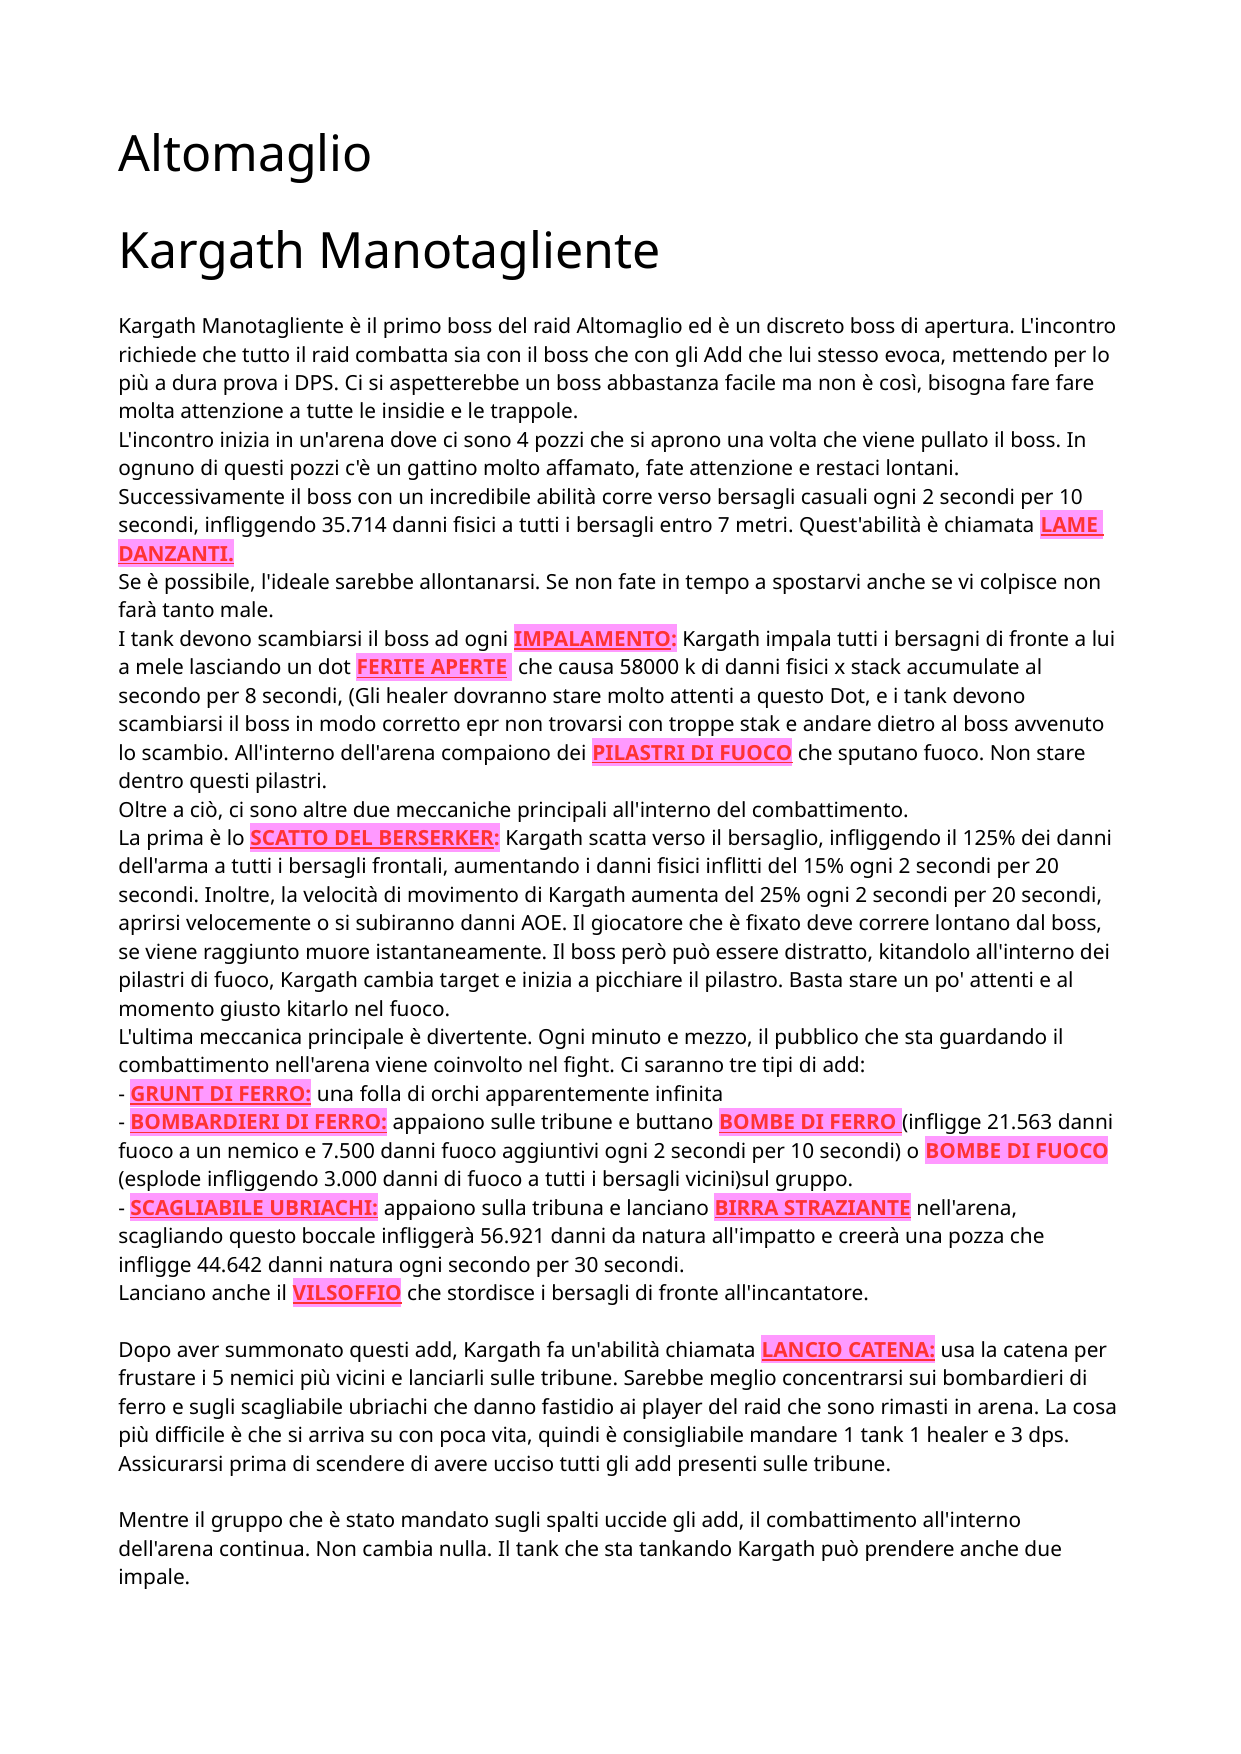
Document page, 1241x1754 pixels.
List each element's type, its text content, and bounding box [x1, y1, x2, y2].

text Mentre il gruppo che è stato mandato sugli spalti uccide gli add, il combattimento all'interno dell'arena continua. Non cambia nulla. Il tank che sta tankando Kargath può prendere anche due impale. [118, 1506, 1122, 1591]
text Se è possibile, l'ideale sarebbe allontanarsi. Se non fate in tempo a spostarvi anche se vi colpisce non farà tanto male. [118, 567, 1122, 624]
text L'ultima meccanica principale è divertente. Ogni minuto e mezzo, il pubblico che sta guardando il combattimento nell'arena viene coinvolto nel fight. Ci saranno tre tipi di add: [118, 1022, 1122, 1079]
text La prima è lo SCATTO DEL BERSERKER: Kargath scatta verso il bersaglio, infliggendo il 125% dei danni dell'arma a tutti i bersagli frontali, aumentando i danni fisici inflitti del 15% ogni 2 secondi per 20 secondi. Inoltre, la velocità di movimento di Kargath aumenta del 25% ogni 2 secondi per 20 secondi, aprirsi velocemente o si subiranno danni AOE. Il giocatore che è fixato deve correre lontano dal boss, se viene raggiunto muore istantaneamente. Il boss però può essere distratto, kitandolo all'interno dei pilastri di fuoco, Kargath cambia target e inizia a picchiare il pilastro. Basta stare un po' attenti e al momento giusto kitarlo nel fuoco. [118, 823, 1122, 1022]
text - SCAGLIABILE UBRIACHI: appaiono sulla tribuna e lanciano BIRRA STRAZIANTE nell'arena, scagliando questo boccale infliggerà 56.921 danni da natura all'impatto e creerà una pozza che infligge 44.642 danni natura ogni secondo per 30 secondi. [118, 1193, 1122, 1278]
text Lanciano anche il VILSOFFIO che stordisce i bersagli di fronte all'incantatore. [118, 1278, 1122, 1307]
text Oltre a ciò, ci sono altre due meccaniche principali all'interno del combattimento. [118, 795, 1122, 823]
text Kargath Manotagliente è il primo boss del raid Altomaglio ed è un discreto boss di apertura. L'incontro richiede che tutto il raid combatta sia con il boss che con gli Add che lui stesso evoca, mettendo per lo più a dura prova i DPS. Ci si aspetterebbe un boss abbastanza facile ma non è così, bisogna fare fare molta attenzione a tutte le insidie e le trappole. [118, 311, 1122, 425]
text Altomaglio [118, 118, 1122, 186]
text Kargath Manotagliente [118, 215, 1122, 283]
text I tank devono scambiarsi il boss ad ogni IMPALAMENTO: Kargath impala tutti i bersagni di fronte a lui a mele lasciando un dot FERITE APERTE che causa 58000 k di danni fisici x stack accumulate al secondo per 8 secondi, (Gli healer dovranno stare molto attenti a questo Dot, e i tank devono scambiarsi il boss in modo corretto epr non trovarsi con troppe stak e andare dietro al boss avvenuto lo scambio. All'interno dell'arena compaiono dei PILASTRI DI FUOCO che sputano fuoco. Non stare dentro questi pilastri. [118, 624, 1122, 795]
text L'incontro inizia in un'arena dove ci sono 4 pozzi che si aprono una volta che viene pullato il boss. In ognuno di questi pozzi c'è un gattino molto affamato, fate attenzione e restaci lontani. Successivamente il boss con un incredibile abilità corre verso bersagli casuali ogni 2 secondi per 10 secondi, infliggendo 35.714 danni fisici a tutti i bersagli entro 7 metri. Quest'abilità è chiamata LAME DANZANTI. [118, 425, 1122, 567]
text - GRUNT DI FERRO: una folla di orchi apparentemente infinita [118, 1079, 1122, 1107]
text - BOMBARDIERI DI FERRO: appaiono sulle tribune e buttano BOMBE DI FERRO (infligge 21.563 danni fuoco a un nemico e 7.500 danni fuoco aggiuntivi ogni 2 secondi per 10 secondi) o BOMBE DI FUOCO (esplode infliggendo 3.000 danni di fuoco a tutti i bersagli vicini)sul gruppo. [118, 1107, 1122, 1193]
text Dopo aver summonato questi add, Kargath fa un'abilità chiamata LANCIO CATENA: usa la catena per frustare i 5 nemici più vicini e lanciarli sulle tribune. Sarebbe meglio concentrarsi sui bombardieri di ferro e sugli scagliabile ubriachi che danno fastidio ai player del raid che sono rimasti in arena. La cosa più difficile è che si arriva su con poca vita, quindi è consigliabile mandare 1 tank 1 healer e 3 dps. Assicurarsi prima di scendere di avere ucciso tutti gli add presenti sulle tribune. [118, 1335, 1122, 1477]
